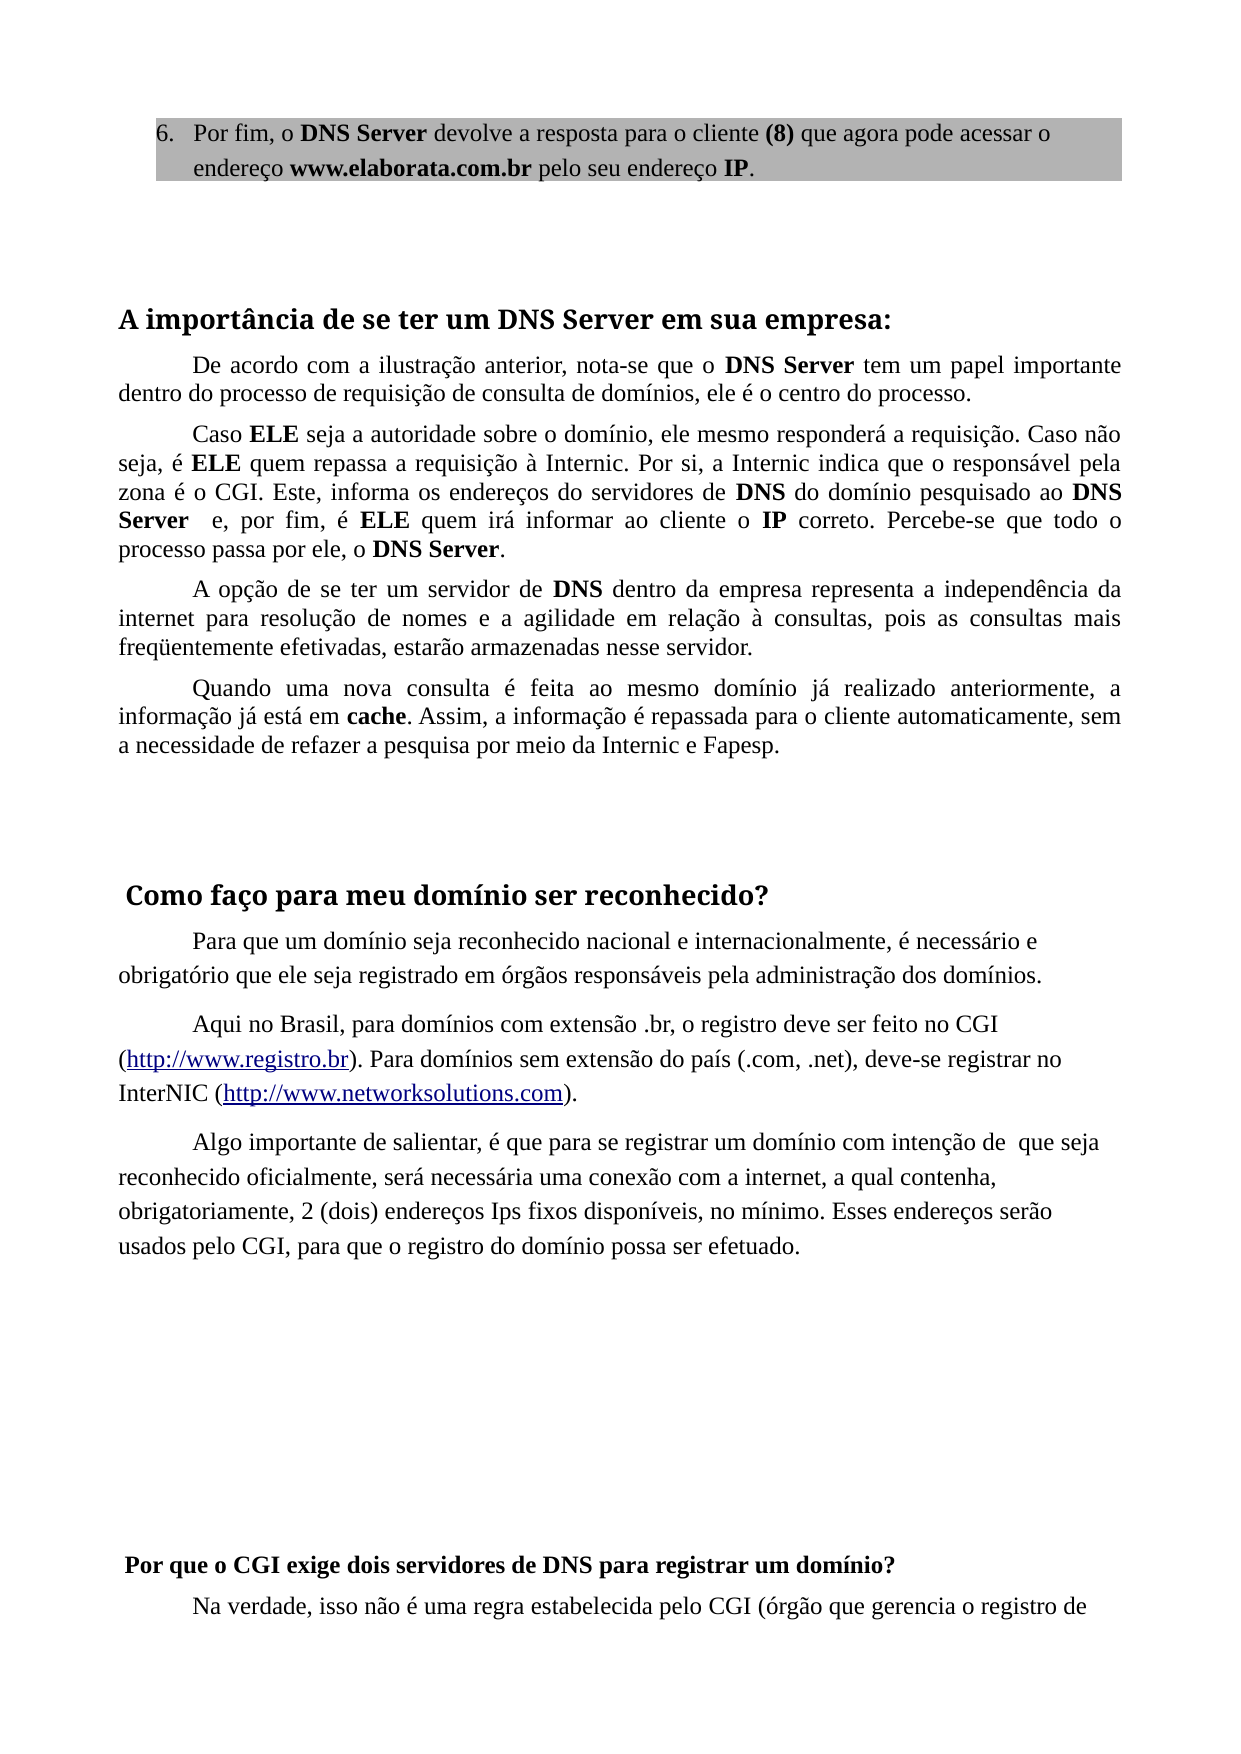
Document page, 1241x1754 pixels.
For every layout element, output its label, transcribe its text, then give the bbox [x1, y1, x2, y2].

text Algo importante de salientar, é que para se registrar um domínio com intenção de que seja reconhecido oficialmente, será necessária uma conexão com a internet, a qual contenha, obrigatoriamente, 2 (dois) endereços Ips fixos disponíveis, no mínimo. Esses endereços serão usados pelo CGI, para que o registro do domínio possa ser efetuado. [118, 1127, 1122, 1259]
text Na verdade, isso não é uma regra estabelecida pelo CGI (órgão que gerencia o registro de [118, 1591, 1122, 1620]
text Para que um domínio seja reconhecido nacional e internacionalmente, é necessário e obrigatório que ele seja registrado em órgãos responsáveis pela administração dos domínios. [118, 926, 1122, 989]
text De acordo com a ilustração anterior, nota-se que o DNS Server tem um papel importante dentro do processo de requisição de consulta de domínios, ele é o centro do processo. [118, 350, 1122, 407]
text Quando uma nova consulta é feita ao mesmo domínio já realizado anteriormente, a informação já está em cache. Assim, a informação é repassada para o cliente automaticamente, sem a necessidade de refazer a pesquisa por meio da Internic e Fapesp. [118, 673, 1122, 759]
list Por fim, o DNS Server devolve a resposta para o cliente (8) que agora pode acessar o endereço www.elaborata.com.br pelo seu endereço IP. [156, 118, 1122, 181]
subtitle A importância de se ter um DNS Server em sua empresa: [118, 301, 1122, 337]
text A opção de se ter um servidor de DNS dentro da empresa representa a independência da internet para resolução de nomes e a agilidade em relação à consultas, pois as consultas mais freqüentemente efetivadas, estarão armazenadas nesse servidor. [118, 574, 1122, 661]
text Caso ELE seja a autoridade sobre o domínio, ele mesmo responderá a requisição. Caso não seja, é ELE quem repassa a requisição à Internic. Por si, a Internic indica que o responsável pela zona é o CGI. Este, informa os endereços do servidores de DNS do domínio pesquisado ao DNS Server e, por fim, é ELE quem irá informar ao cliente o IP correto. Percebe-se que todo o processo passa por ele, o DNS Server. [118, 419, 1122, 563]
subtitle Por que o CGI exige dois servidores de DNS para registrar um domínio? [118, 1550, 1122, 1579]
text Aqui no Brasil, para domínios com extensão .br, o registro deve ser feito no CGI (http://www.registro.br). Para domínios sem extensão do país (.com, .net), deve-se registrar no InterNIC (http://www.networksolutions.com). [118, 1009, 1122, 1107]
subtitle Como faço para meu domínio ser reconhecido? [118, 876, 1122, 913]
